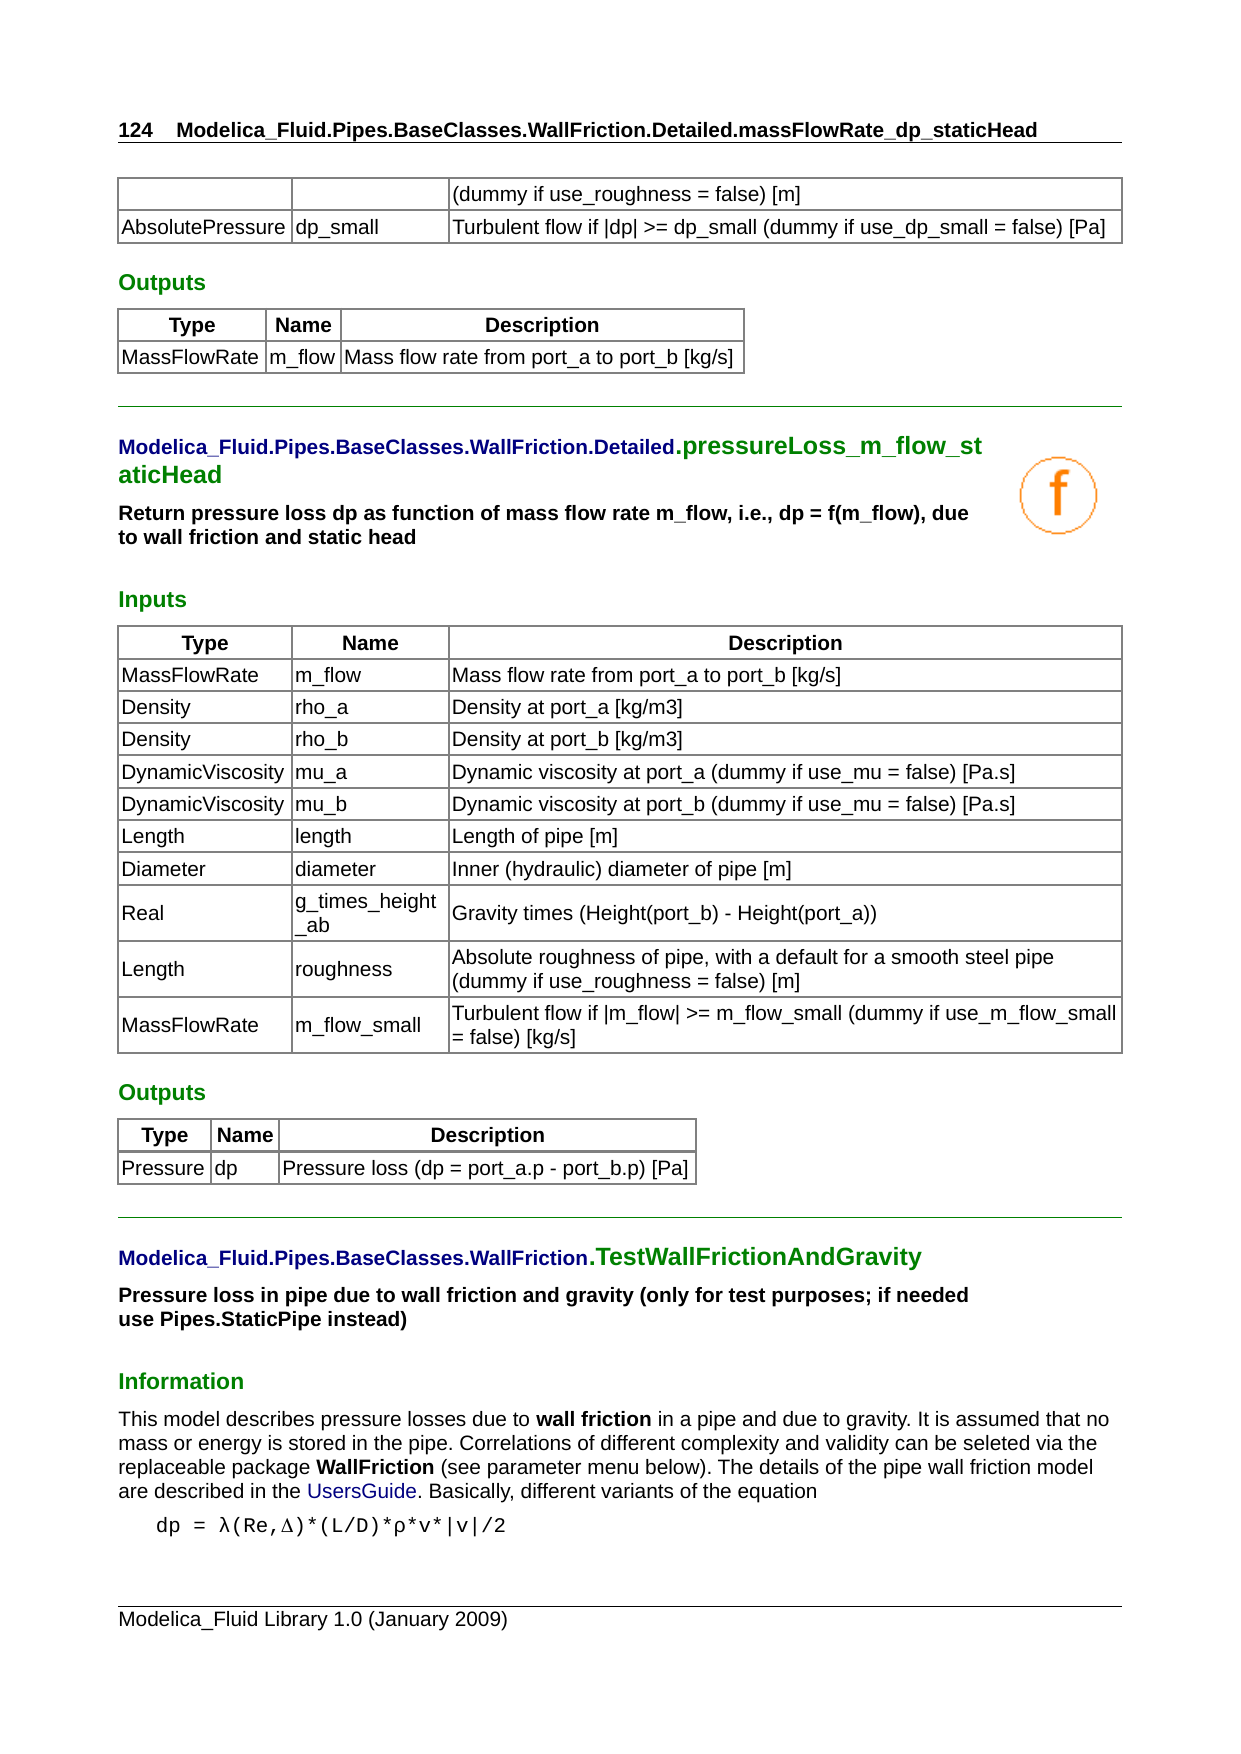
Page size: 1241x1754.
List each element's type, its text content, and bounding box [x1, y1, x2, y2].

table_cell Length of pipe [m] [450, 821, 1121, 851]
subtitle Modelica_Fluid.Pipes.BaseClasses.WallFriction.TestWallFrictionAndGravity [118, 1241, 993, 1270]
text dp = λ(Re,D)*(L/D)*ρ*v*|v|/2 [118, 1515, 1122, 1539]
table_cell Density [119, 724, 291, 754]
table_cell Pressure [119, 1153, 210, 1183]
text Return pressure loss dp as function of mass flow rate m_flow, i.e., dp = f(m_flow), due to wall friction and static head [118, 501, 993, 549]
table_cell Dynamic viscosity at port_b (dummy if use_mu = false) [Pa.s] [450, 789, 1121, 819]
table_cell dp [212, 1153, 278, 1183]
table_cell Absolute roughness of pipe, with a default for a smooth steel pipe (dummy if use_roughness = false) [m] [450, 942, 1121, 996]
table_cell Gravity times (Height(port_b) - Height(port_a)) [450, 886, 1121, 940]
table_header Name [212, 1120, 278, 1150]
table_header Name [293, 627, 448, 657]
table_cell Pressure loss (dp = port_a.p - port_b.p) [Pa] [280, 1153, 695, 1183]
subtitle [995, 1244, 1120, 1270]
table_cell Real [119, 886, 291, 940]
table_cell m_flow_small [293, 998, 448, 1052]
table_cell m_flow [267, 342, 340, 372]
table_cell dp_small [293, 211, 448, 242]
table_header Type [119, 310, 265, 340]
table_cell roughness [293, 942, 448, 996]
table_cell Mass flow rate from port_a to port_b [kg/s] [450, 660, 1121, 690]
table_cell [119, 179, 291, 209]
table_cell mu_a [293, 756, 448, 787]
table_cell Mass flow rate from port_a to port_b [kg/s] [342, 342, 743, 372]
table_cell Inner (hydraulic) diameter of pipe [m] [450, 853, 1121, 883]
table_header Description [280, 1120, 695, 1150]
table_header Description [450, 627, 1121, 657]
table_header Description [342, 310, 743, 340]
table_cell length [293, 821, 448, 851]
table_cell [293, 179, 448, 209]
table_cell DynamicViscosity [119, 789, 291, 819]
table_cell m_flow [293, 660, 448, 690]
table_cell Length [119, 821, 291, 851]
table_cell g_times_height_ab [293, 886, 448, 940]
table_cell mu_b [293, 789, 448, 819]
table_header Type [119, 1120, 210, 1150]
table_cell rho_a [293, 692, 448, 722]
table_cell rho_b [293, 724, 448, 754]
table_cell (dummy if use_roughness = false) [m] [450, 179, 1121, 209]
table_cell Turbulent flow if |m_flow| >= m_flow_small (dummy if use_m_flow_small = false) [kg/s] [450, 998, 1121, 1052]
table_cell diameter [293, 853, 448, 883]
table_cell AbsolutePressure [119, 211, 291, 242]
text This model describes pressure losses due to wall friction in a pipe and due to gravity. It is assumed that no mass or energy is stored in the pipe. Correlations of different complexity and validity can be seleted via the replaceable package WallFriction (see parameter menu below). The details of the pipe wall friction model are described in the UsersGuide. Basically, different variants of the equation [118, 1407, 1122, 1503]
table_header Name [267, 310, 340, 340]
table_cell MassFlowRate [119, 660, 291, 690]
subtitle Inputs [118, 586, 1122, 613]
table_cell Turbulent flow if |dp| >= dp_small (dummy if use_dp_small = false) [Pa] [450, 211, 1121, 242]
table_cell Dynamic viscosity at port_a (dummy if use_mu = false) [Pa.s] [450, 756, 1121, 787]
table_cell MassFlowRate [119, 998, 291, 1052]
table_cell Density [119, 692, 291, 722]
subtitle Information [118, 1368, 1122, 1394]
text Pressure loss in pipe due to wall friction and gravity (only for test purposes; if needed use Pipes.StaticPipe instead) [118, 1283, 993, 1331]
subtitle Outputs [118, 269, 1122, 295]
table_cell Diameter [119, 853, 291, 883]
subtitle Outputs [118, 1079, 1122, 1106]
table_cell Density at port_b [kg/m3] [450, 724, 1121, 754]
picture [995, 433, 1120, 558]
table_cell Length [119, 942, 291, 996]
table_header Type [119, 627, 291, 657]
table_cell MassFlowRate [119, 342, 265, 372]
text [995, 1283, 1120, 1331]
table_cell DynamicViscosity [119, 756, 291, 787]
table_cell Density at port_a [kg/m3] [450, 692, 1121, 722]
subtitle Modelica_Fluid.Pipes.BaseClasses.WallFriction.Detailed.pressureLoss_m_flow_staticHead [118, 431, 993, 488]
